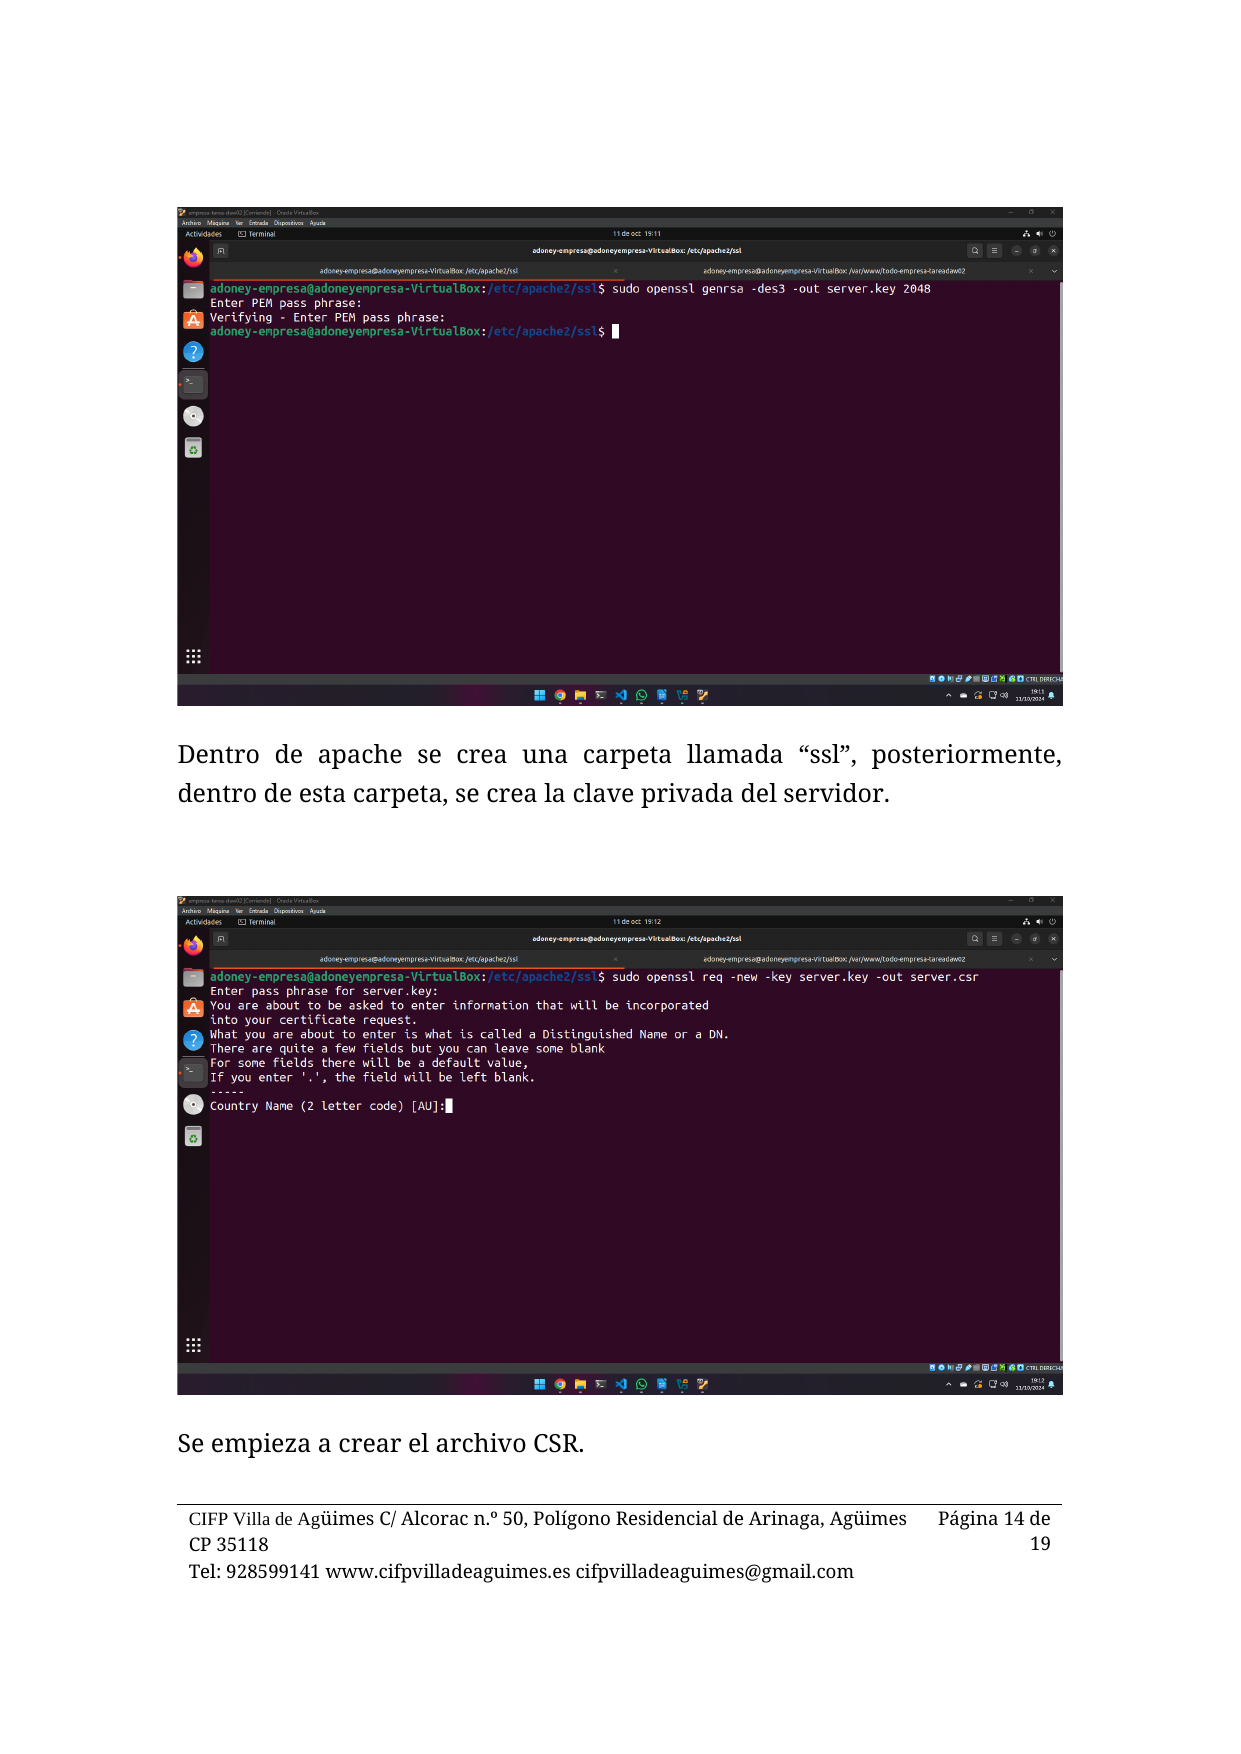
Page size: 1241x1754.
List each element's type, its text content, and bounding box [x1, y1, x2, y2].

picture [177, 207, 1063, 706]
text Dentro de apache se crea una carpeta llamada “ssl”, posteriormente, dentro de esta carpeta, se crea la clave privada del servidor. [177, 706, 1063, 810]
text Se empieza a crear el archivo CSR. [177, 1395, 1063, 1459]
picture [177, 896, 1063, 1395]
